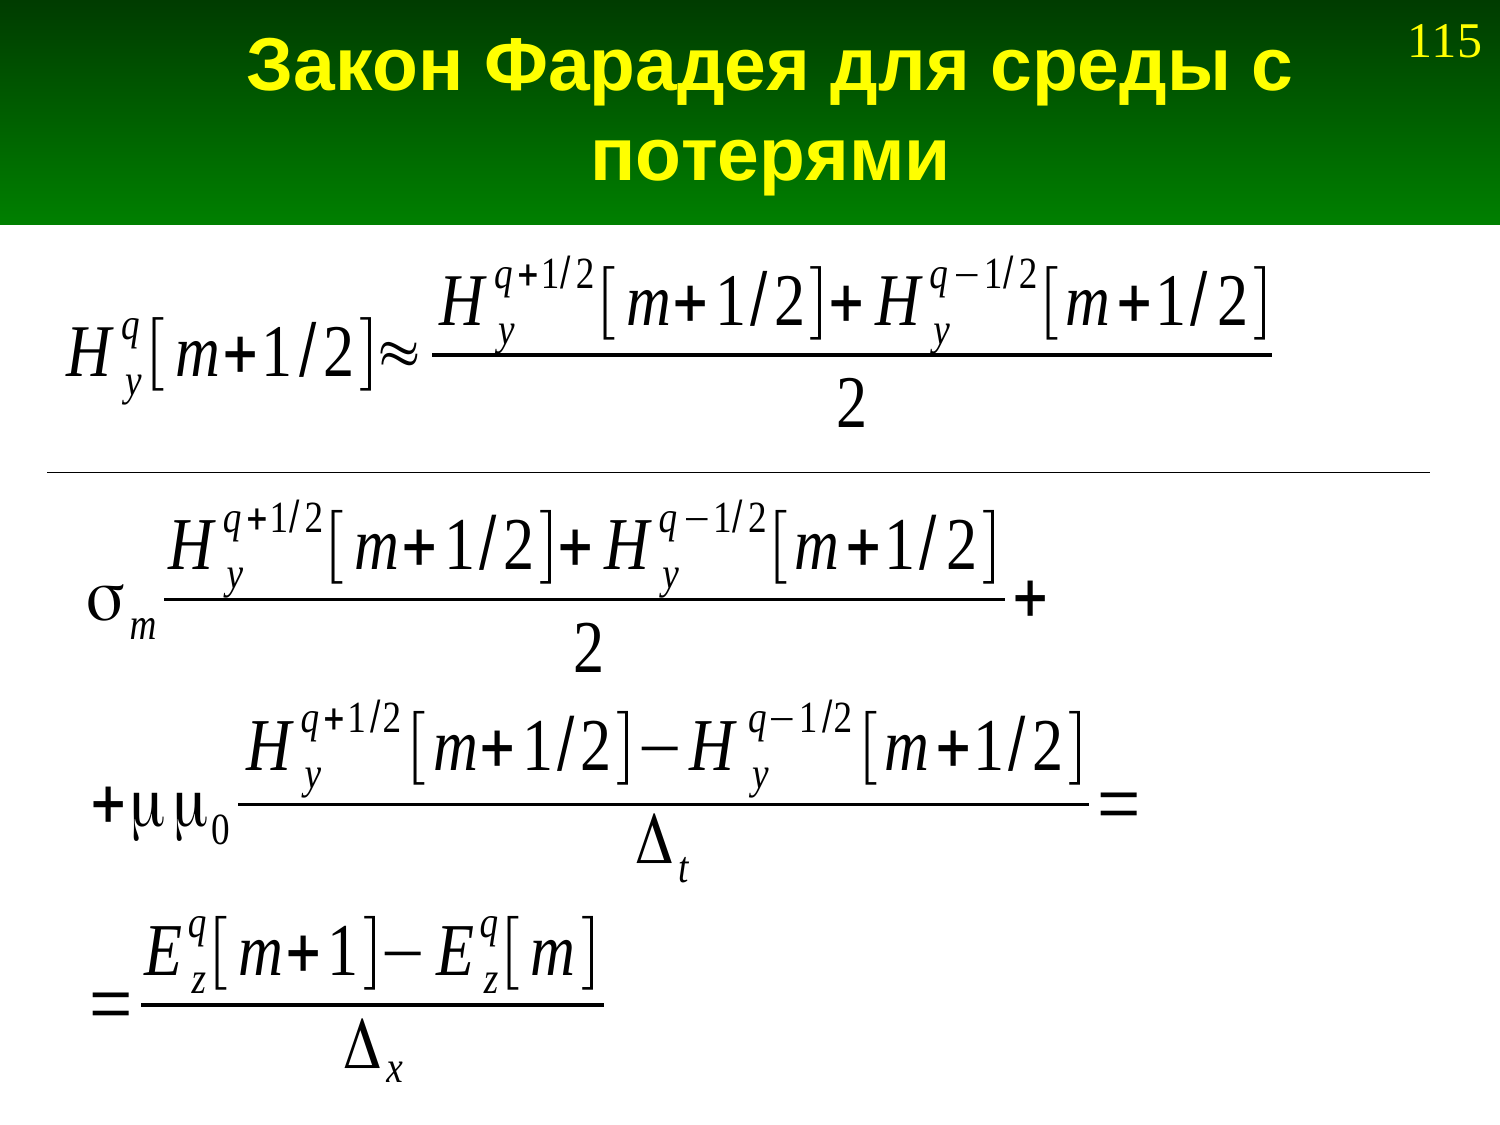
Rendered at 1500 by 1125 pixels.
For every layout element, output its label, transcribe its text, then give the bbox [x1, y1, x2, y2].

title Закон Фарадея для среды с потерями [100, 7, 1441, 204]
chart [71, 490, 1160, 1095]
chart [47, 246, 1289, 447]
